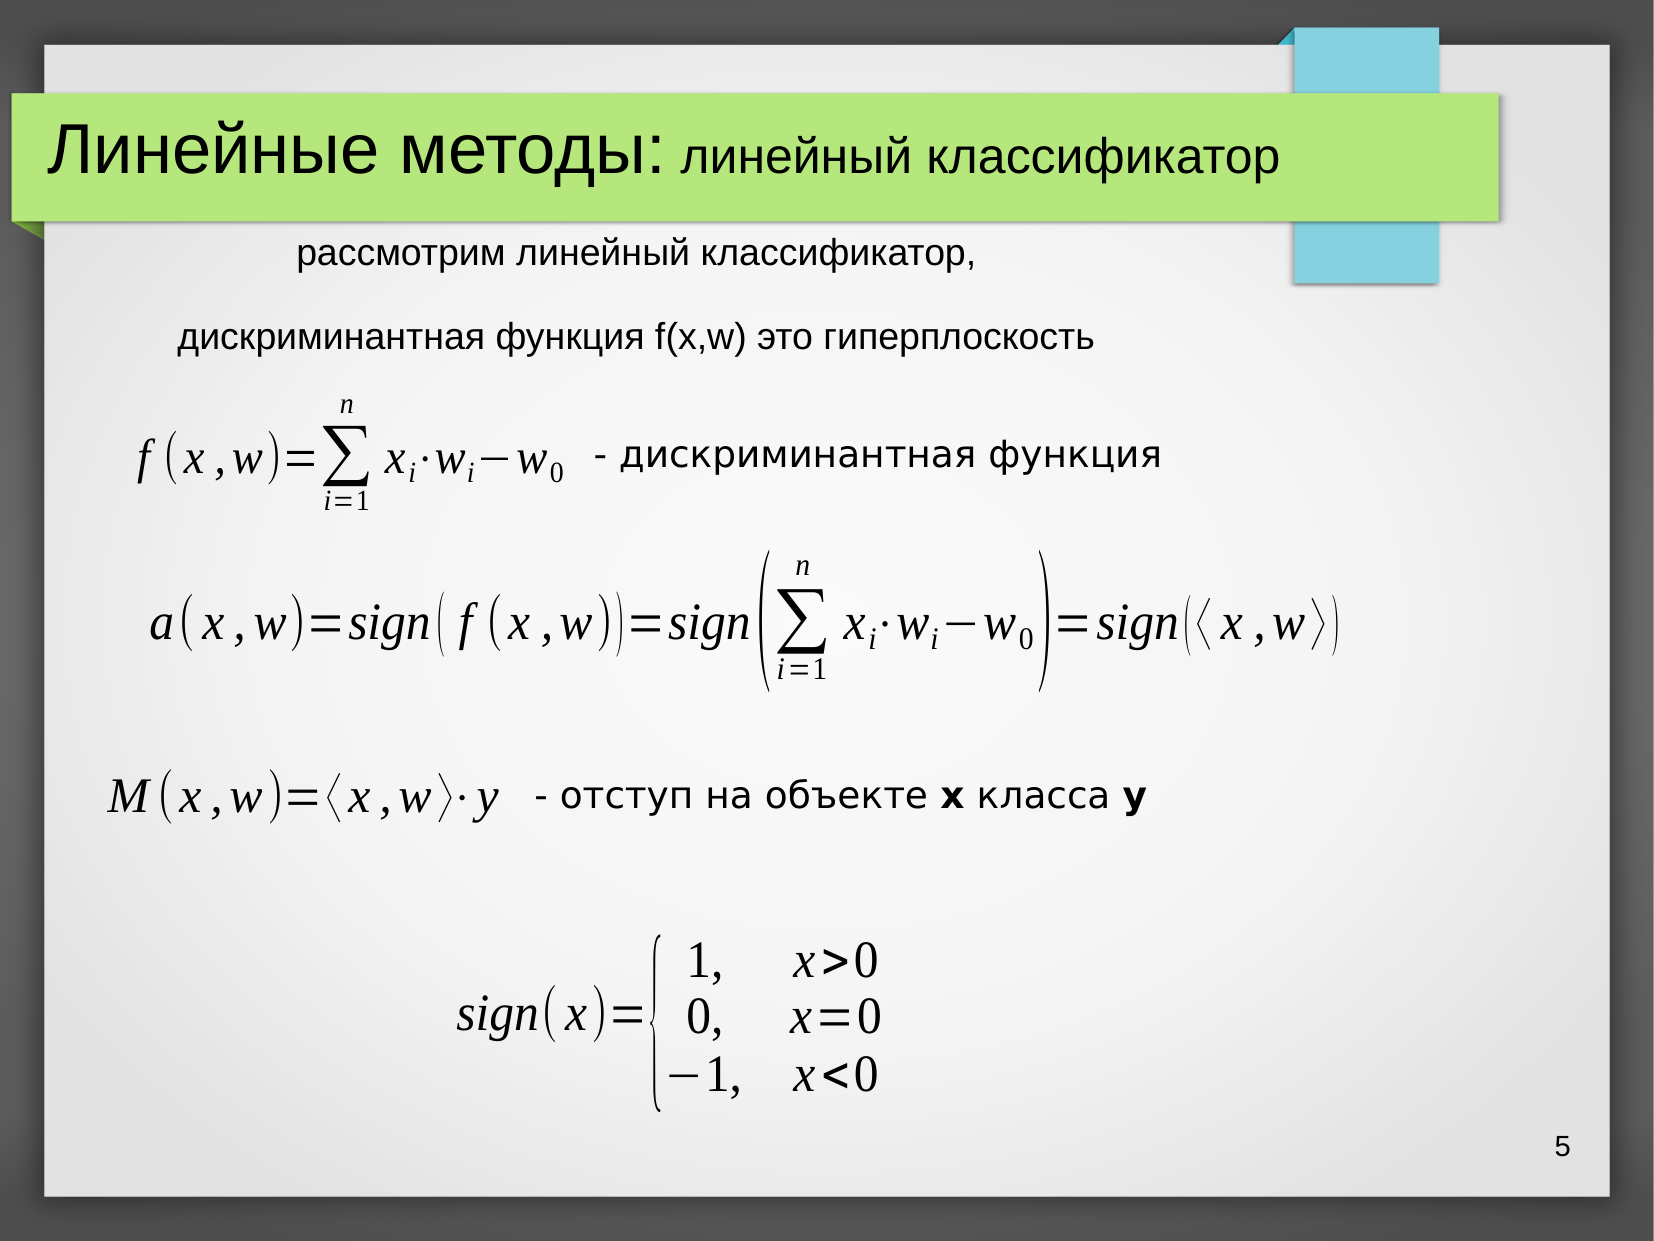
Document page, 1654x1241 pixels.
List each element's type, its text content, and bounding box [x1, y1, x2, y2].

chart [141, 547, 1346, 697]
text_box - дискриминантная функция [578, 425, 1182, 485]
picture [0, 0, 1654, 1241]
chart [122, 393, 571, 520]
text_box рассмотрим линейный классификатор, дискриминантная функция f(x,w) это гиперплоскость [150, 224, 1123, 366]
title Линейные методы: линейный классификатор [47, 109, 1501, 189]
chart [98, 766, 508, 827]
chart [448, 933, 893, 1116]
text_box - отступ на объекте x класса y [519, 766, 1217, 826]
